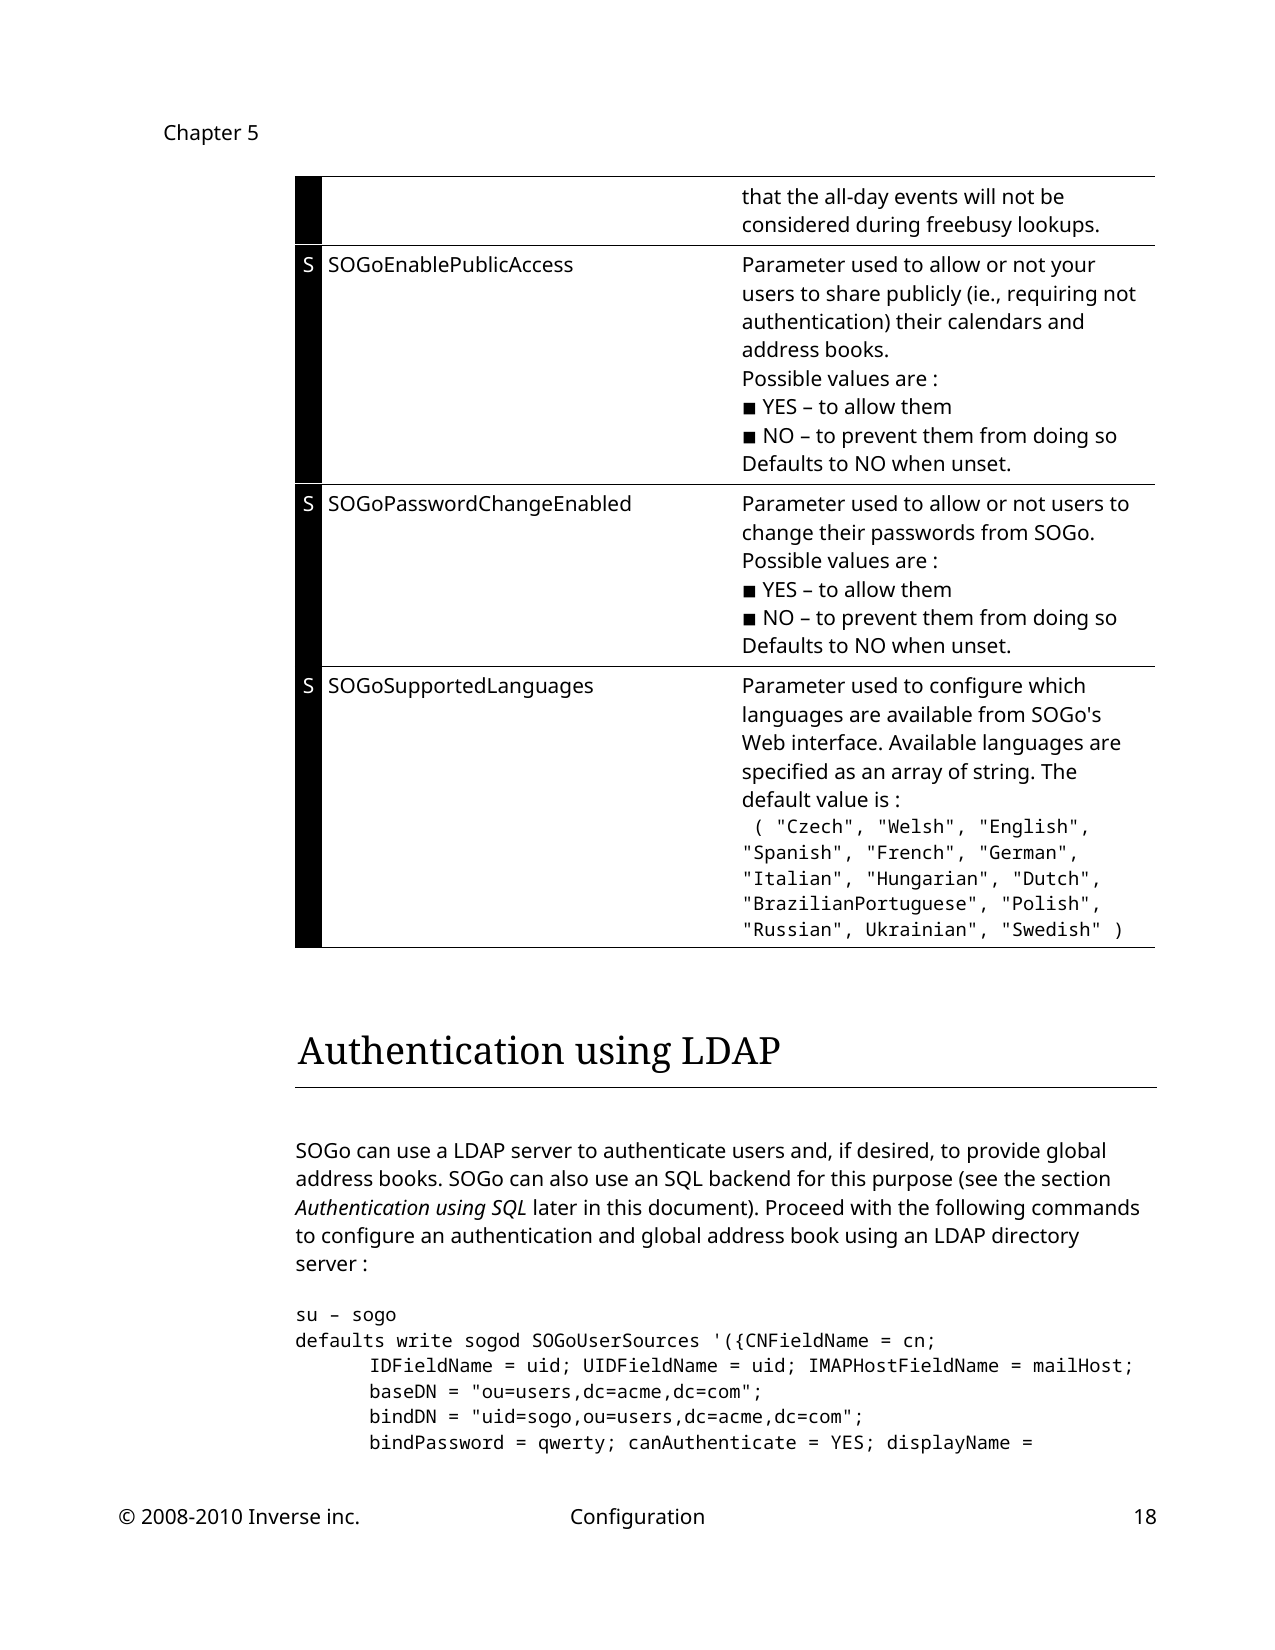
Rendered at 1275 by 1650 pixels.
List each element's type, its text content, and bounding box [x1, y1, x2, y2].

table_cell that the all-day events will not be considered during freebusy lookups. [736, 177, 1155, 244]
table_cell S [295, 667, 322, 947]
table_cell S [295, 485, 322, 666]
table_cell [295, 177, 322, 244]
table_cell SOGoPasswordChangeEnabled [322, 485, 736, 666]
subtitle Authentication using LDAP [295, 1024, 1157, 1087]
table_cell Parameter used to configure which languages are available from SOGo's Web interface. Available languages are specified as an array of string. The default value is : ( "Czech", "Welsh", "English", "Spanish", "French", "German", "Italian", "Hungarian", "Dutch", "BrazilianPortuguese", "Polish", "Russian", Ukrainian", "Swedish" ) [736, 667, 1155, 947]
text defaults write sogod SOGoUserSources '({CNFieldName = cn; IDFieldName = uid; UIDFieldName = uid; IMAPHostFieldName = mailHost; baseDN = "ou=users,dc=acme,dc=com"; bindDN = "uid=sogo,ou=users,dc=acme,dc=com"; bindPassword = qwerty; canAuthenticate = YES; displayName = [295, 1327, 1157, 1455]
table_cell SOGoSupportedLanguages [322, 667, 736, 947]
table_cell Parameter used to allow or not users to change their passwords from SOGo. Possible values are : ◾ YES – to allow them ◾ NO – to prevent them from doing so Defaults to NO when unset. [736, 485, 1155, 666]
table_cell SOGoEnablePublicAccess [322, 246, 736, 483]
table_cell S [295, 246, 322, 483]
table_cell Parameter used to allow or not your users to share publicly (ie., requiring not authentication) their calendars and address books. Possible values are : ◾ YES – to allow them ◾ NO – to prevent them from doing so Defaults to NO when unset. [736, 246, 1155, 483]
table_cell [322, 177, 736, 244]
text SOGo can use a LDAP server to authenticate users and, if desired, to provide global address books. SOGo can also use an SQL backend for this purpose (see the section Authentication using SQL later in this document). Proceed with the following commands to configure an authentication and global address book using an LDAP directory server : [295, 1136, 1157, 1278]
text su – sogo [295, 1302, 1157, 1327]
